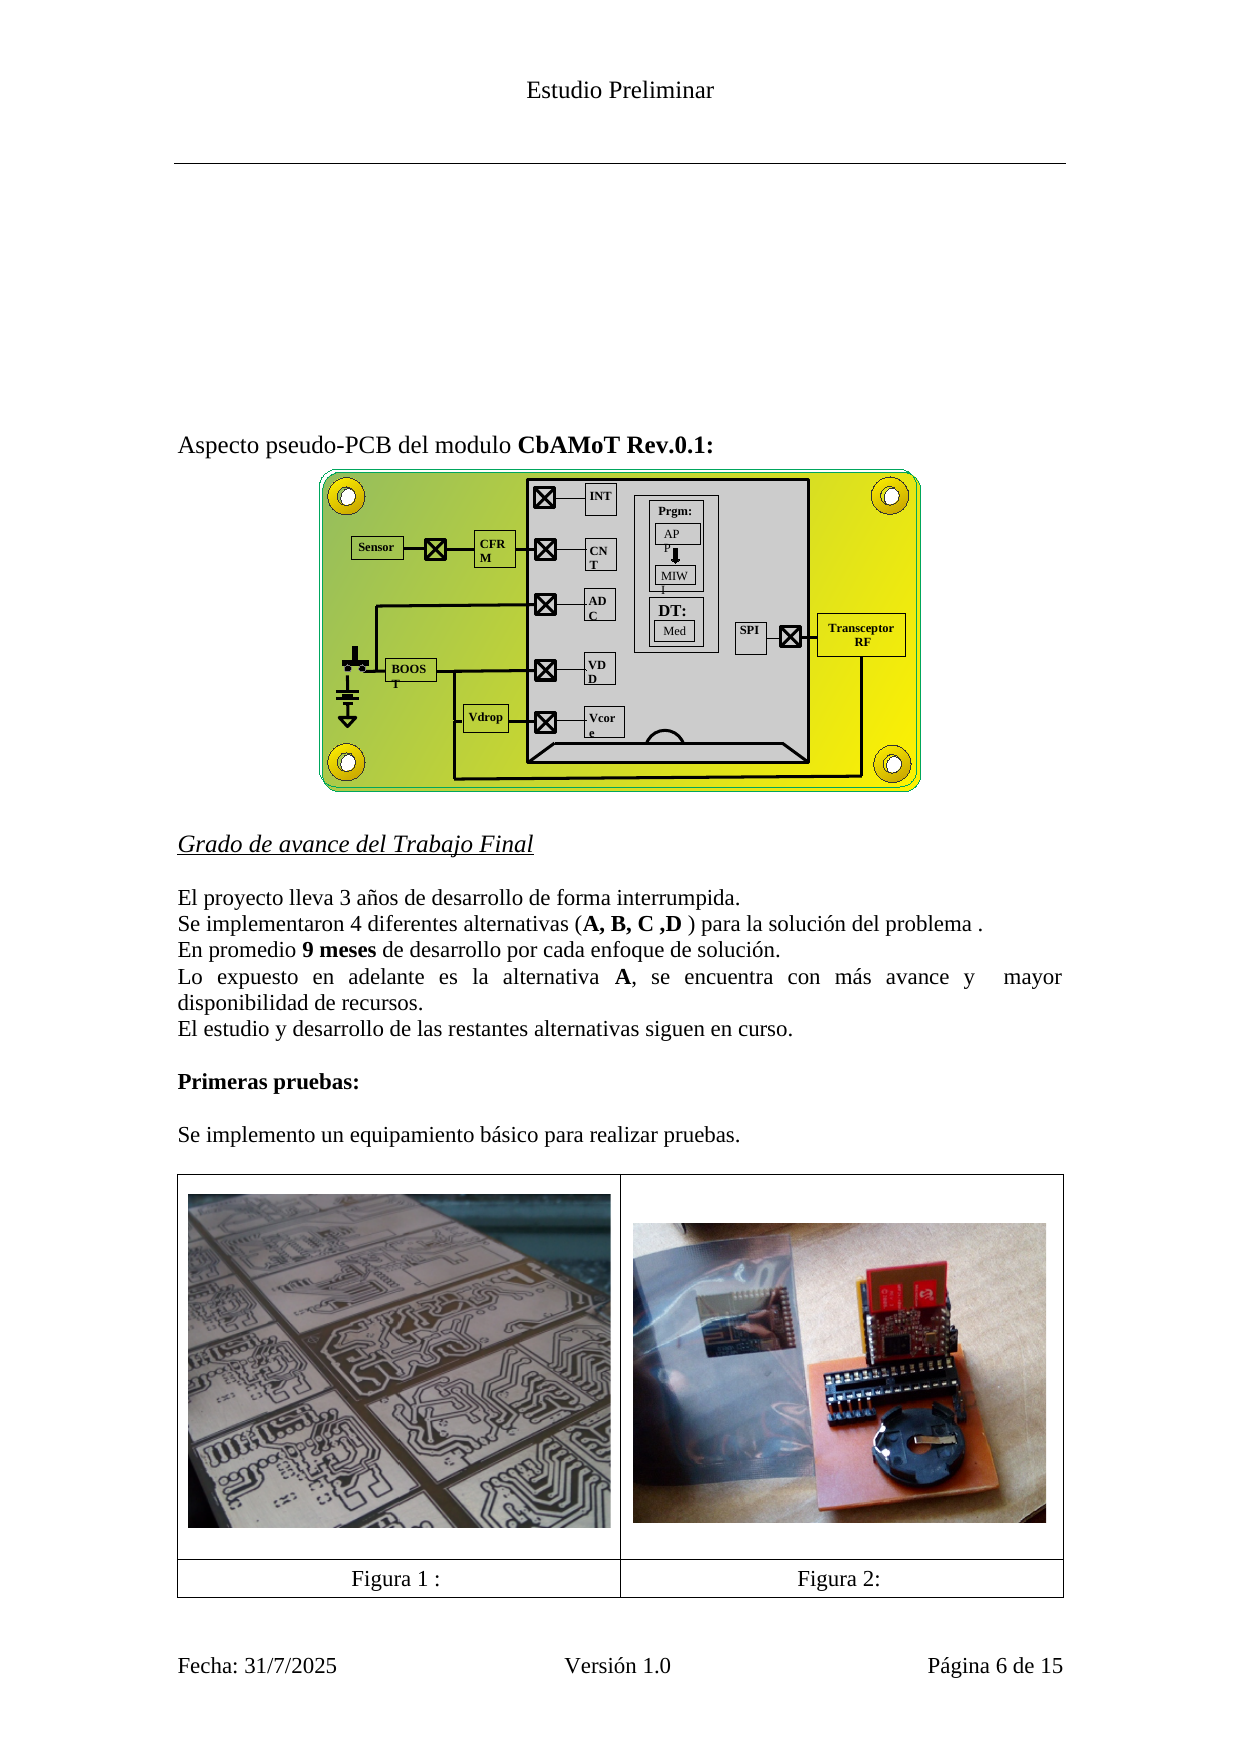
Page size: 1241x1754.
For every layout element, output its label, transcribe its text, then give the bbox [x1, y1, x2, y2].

table_header [178, 1195, 620, 1559]
text Se implementaron 4 diferentes alternativas (A, B, C ,D ) para la solución del problema . [177, 910, 1063, 936]
subtitle Aspecto pseudo-PCB del modulo CbAMoT Rev.0.1: [177, 430, 1063, 458]
subtitle Grado de avance del Trabajo Final [177, 829, 1063, 857]
text Primeras pruebas: [177, 1068, 1063, 1094]
text Lo expuesto en adelante es la alternativa A, se encuentra con más avance y mayor disponibilidad de recursos. [177, 963, 1063, 1016]
table_header [621, 1175, 1063, 1559]
text El proyecto lleva 3 años de desarrollo de forma interrumpida. [177, 884, 1063, 910]
text Se implemento un equipamiento básico para realizar pruebas. [177, 1121, 1063, 1147]
picture [633, 1223, 1047, 1523]
table_cell Figura 1 : [178, 1560, 620, 1597]
table_header [178, 1175, 620, 1194]
text El estudio y desarrollo de las restantes alternativas siguen en curso. [177, 1016, 1063, 1042]
picture [188, 1194, 611, 1528]
table_cell Figura 2: [621, 1560, 1063, 1597]
text En promedio 9 meses de desarrollo por cada enfoque de solución. [177, 936, 1063, 963]
